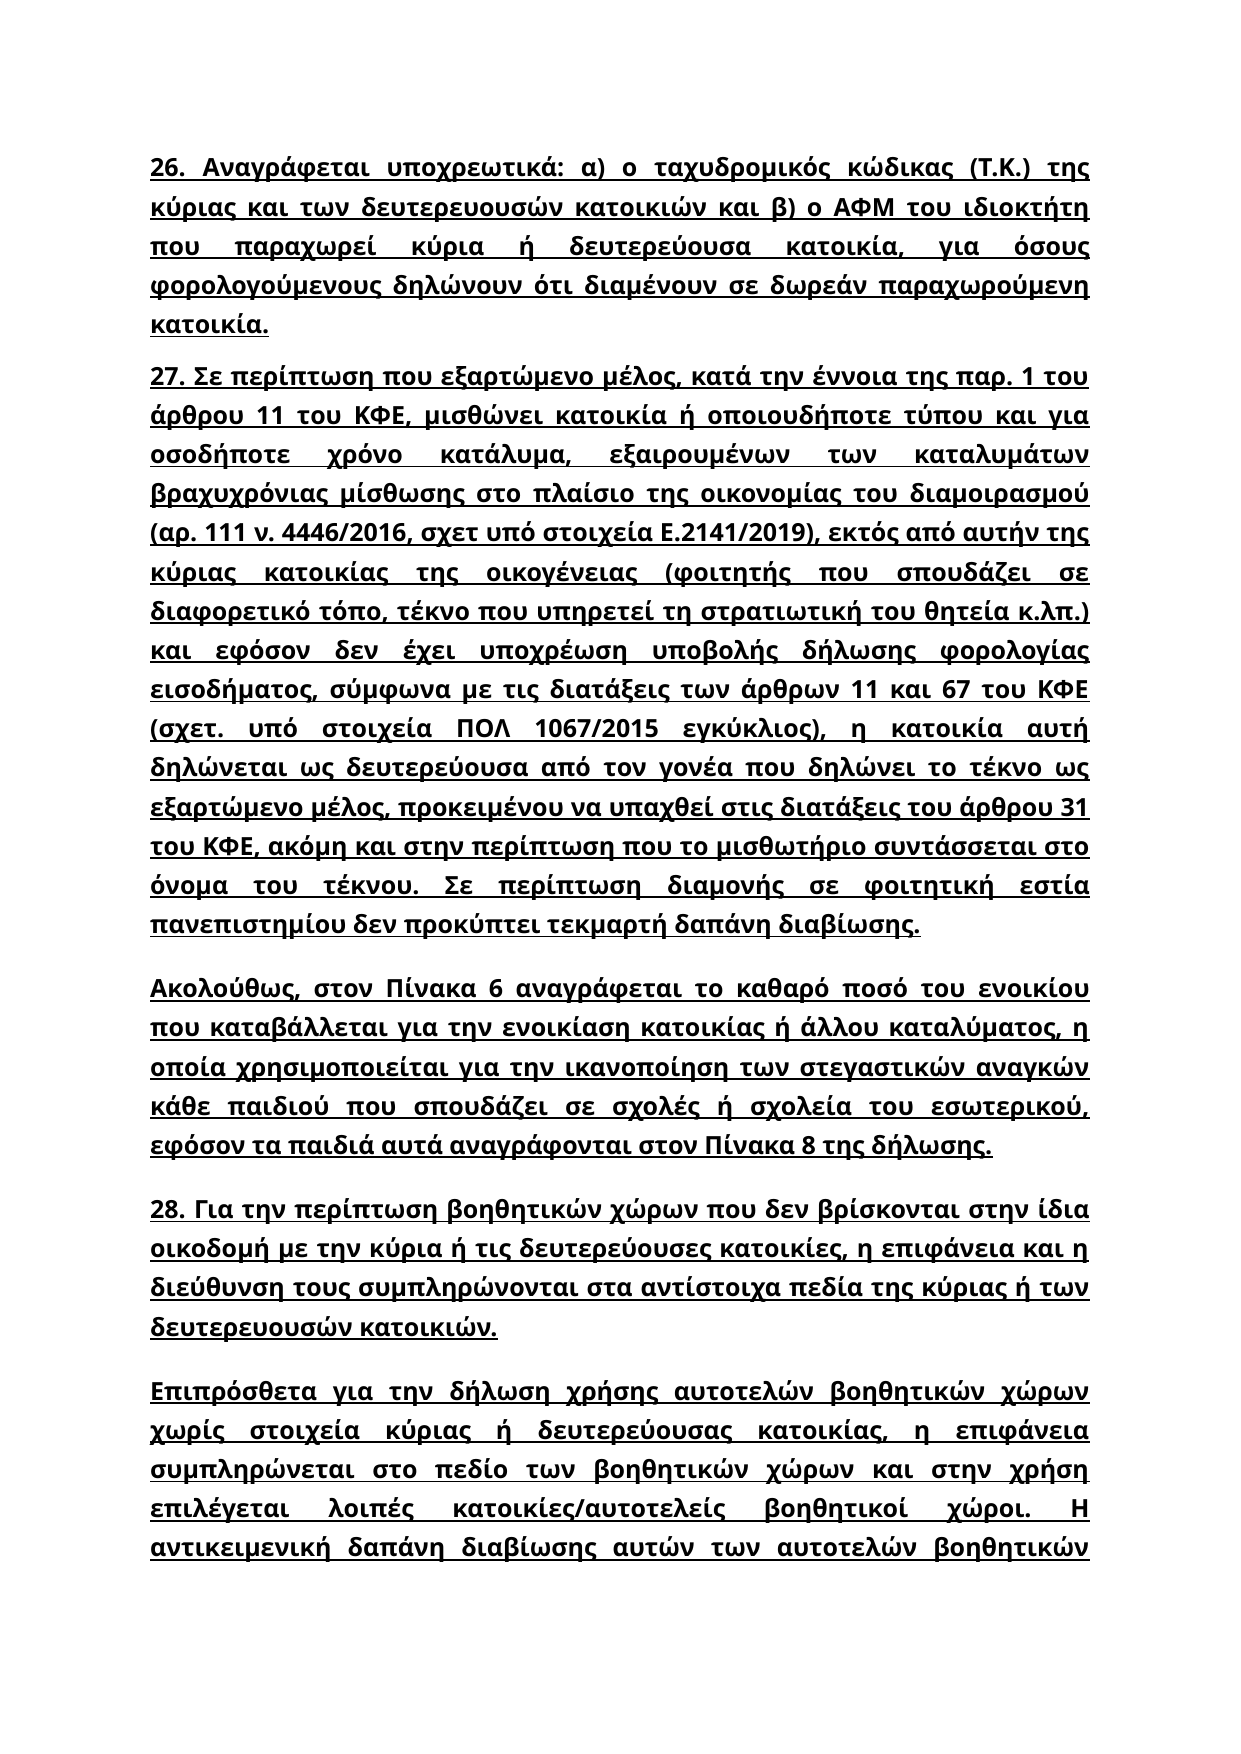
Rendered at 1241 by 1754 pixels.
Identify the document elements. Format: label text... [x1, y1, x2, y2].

text 26. Αναγράφεται υποχρεωτικά: α) ο ταχυδρομικός κώδικας (Τ.Κ.) της [150, 150, 1090, 179]
text 28. Για την περίπτωση βοηθητικών χώρων που δεν βρίσκονται στην ίδια [150, 1192, 1090, 1221]
text Επιπρόσθετα για την δήλωση χρήσης αυτοτελών βοηθητικών χώρων [150, 1373, 1090, 1402]
text (σχετ. υπό στοιχεία ΠΟΛ 1067/2015 εγκύκλιος), η κατοικία αυτή [150, 702, 1090, 740]
text κάθε παιδιού που σπουδάζει σε σχολές ή σχολεία του εσωτερικού, [150, 1080, 1090, 1117]
text Ακολούθως, στον Πίνακα 6 αναγράφεται το καθαρό ποσό του ενοικίου [150, 971, 1090, 1000]
text βραχυχρόνιας μίσθωσης στο πλαίσιο της οικονομίας του διαμοιρασμού [150, 467, 1090, 505]
text επιλέγεται λοιπές κατοικίες/αυτοτελείς βοηθητικοί χώροι. Η [150, 1482, 1090, 1520]
text του ΚΦΕ, ακόμη και στην περίπτωση που το μισθωτήριο συντάσσεται στο [150, 820, 1090, 857]
text κατοικία. [150, 298, 1090, 341]
text αντικειμενική δαπάνη διαβίωσης αυτών των αυτοτελών βοηθητικών [150, 1522, 1090, 1559]
text που παραχωρεί κύρια ή δευτερεύουσα κατοικία, για όσους [150, 220, 1090, 257]
text κύριας και των δευτερευουσών κατοικιών και β) ο ΑΦΜ του ιδιοκτήτη [150, 181, 1090, 218]
text εφόσον τα παιδιά αυτά αναγράφονται στον Πίνακα 8 της δήλωσης. [150, 1119, 1090, 1162]
text 27. Σε περίπτωση που εξαρτώμενο μέλος, κατά την έννοια της παρ. 1 του άρθρου 11 του ΚΦΕ, μισθώνει κατοικία ή οποιουδήποτε τύπου και για [150, 358, 1090, 426]
text συμπληρώνεται στο πεδίο των βοηθητικών χώρων και στην χρήση [150, 1443, 1090, 1481]
text φορολογούμενους δηλώνουν ότι διαμένουν σε δωρεάν παραχωρούμενη [150, 259, 1090, 296]
text οποία χρησιμοποιείται για την ικανοποίηση των στεγαστικών αναγκών [150, 1041, 1090, 1078]
text όνομα του τέκνου. Σε περίπτωση διαμονής σε φοιτητική εστία [150, 859, 1090, 896]
text εισοδήματος, σύμφωνα με τις διατάξεις των άρθρων 11 και 67 του ΚΦΕ [150, 663, 1090, 701]
text εξαρτώμενο μέλος, προκειμένου να υπαχθεί στις διατάξεις του άρθρου 31 [150, 781, 1090, 818]
text οσοδήποτε χρόνο κατάλυμα, εξαιρουμένων των καταλυμάτων [150, 428, 1090, 466]
text (αρ. 111 ν. 4446/2016, σχετ υπό στοιχεία Ε.2141/2019), εκτός από αυτήν της [150, 507, 1090, 544]
text κύριας κατοικίας της οικογένειας (φοιτητής που σπουδάζει σε [150, 546, 1090, 583]
text πανεπιστημίου δεν προκύπτει τεκμαρτή δαπάνη διαβίωσης. [150, 898, 1090, 941]
text χωρίς στοιχεία κύριας ή δευτερεύουσας κατοικίας, η επιφάνεια [150, 1404, 1090, 1441]
text διαφορετικό τόπο, τέκνο που υπηρετεί τη στρατιωτική του θητεία κ.λπ.) [150, 585, 1090, 622]
text δηλώνεται ως δευτερεύουσα από τον γονέα που δηλώνει το τέκνο ως [150, 742, 1090, 779]
text οικοδομή με την κύρια ή τις δευτερεύουσες κατοικίες, η επιφάνεια και η διεύθυνση τους συμπληρώνονται στα αντίστοιχα πεδία της κύριας ή των [150, 1222, 1090, 1299]
text και εφόσον δεν έχει υποχρέωση υποβολής δήλωσης φορολογίας [150, 624, 1090, 661]
text που καταβάλλεται για την ενοικίαση κατοικίας ή άλλου καταλύματος, η [150, 1002, 1090, 1039]
text δευτερευουσών κατοικιών. [150, 1301, 1090, 1343]
